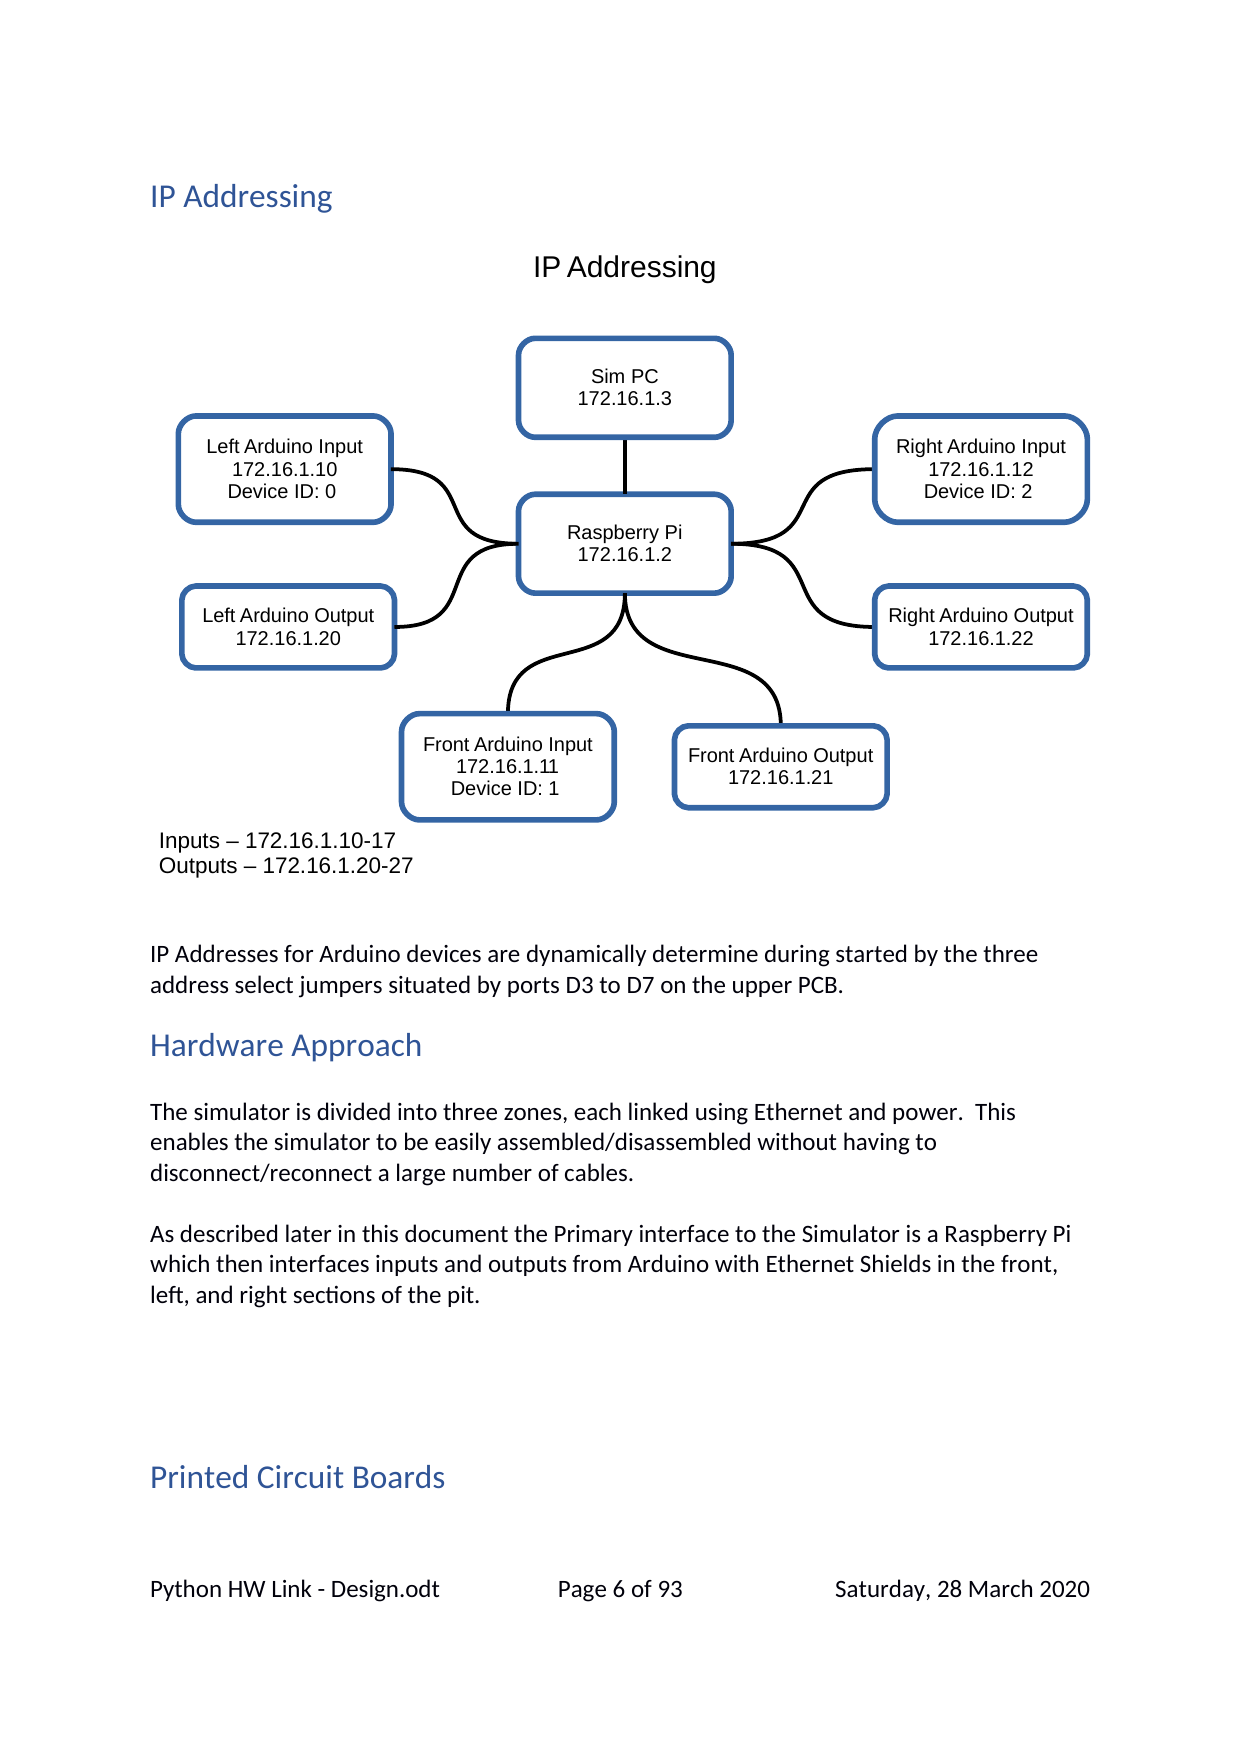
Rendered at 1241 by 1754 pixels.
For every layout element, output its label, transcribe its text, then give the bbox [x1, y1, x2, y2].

subtitle IP Addressing [150, 175, 1090, 216]
subtitle Hardware Approach [150, 1024, 1090, 1065]
text As described later in this document the Primary interface to the Simulator is a Raspberry Pi which then interfaces inputs and outputs from Arduino with Ethernet Shields in the front, left, and right sections of the pit. [150, 1218, 1090, 1309]
subtitle Printed Circuit Boards [150, 1456, 1090, 1497]
text The simulator is divided into three zones, each linked using Ethernet and power. This enables the simulator to be easily assembled/disassembled without having to disconnect/reconnect a large number of cables. [150, 1096, 1090, 1187]
text IP Addresses for Arduino devices are dynamically determine during started by the three address select jumpers situated by ports D3 to D7 on the upper PCB. [150, 938, 1090, 999]
